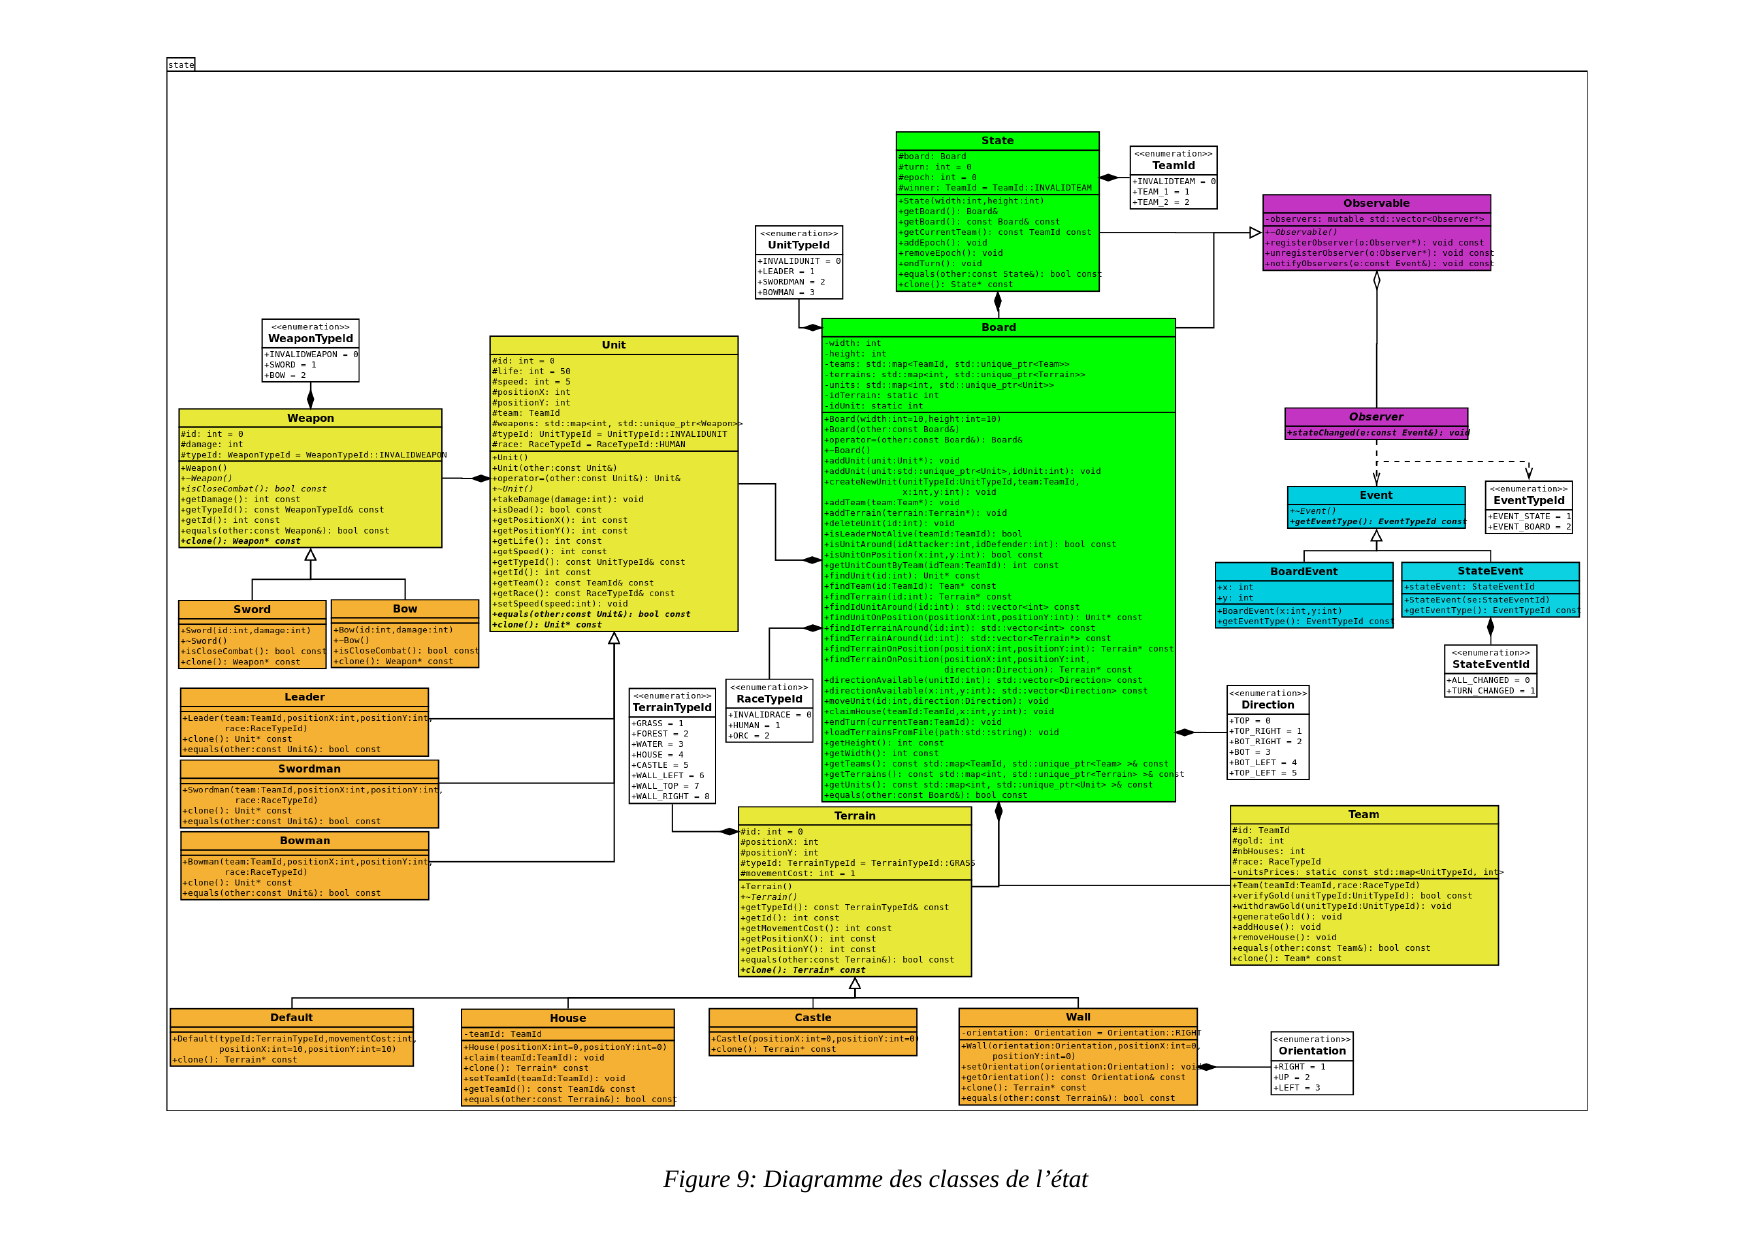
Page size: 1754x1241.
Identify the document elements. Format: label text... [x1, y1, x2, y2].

picture [166, 57, 1588, 1111]
text Figure 9: Diagramme des classes de l’état [166, 1164, 1588, 1193]
